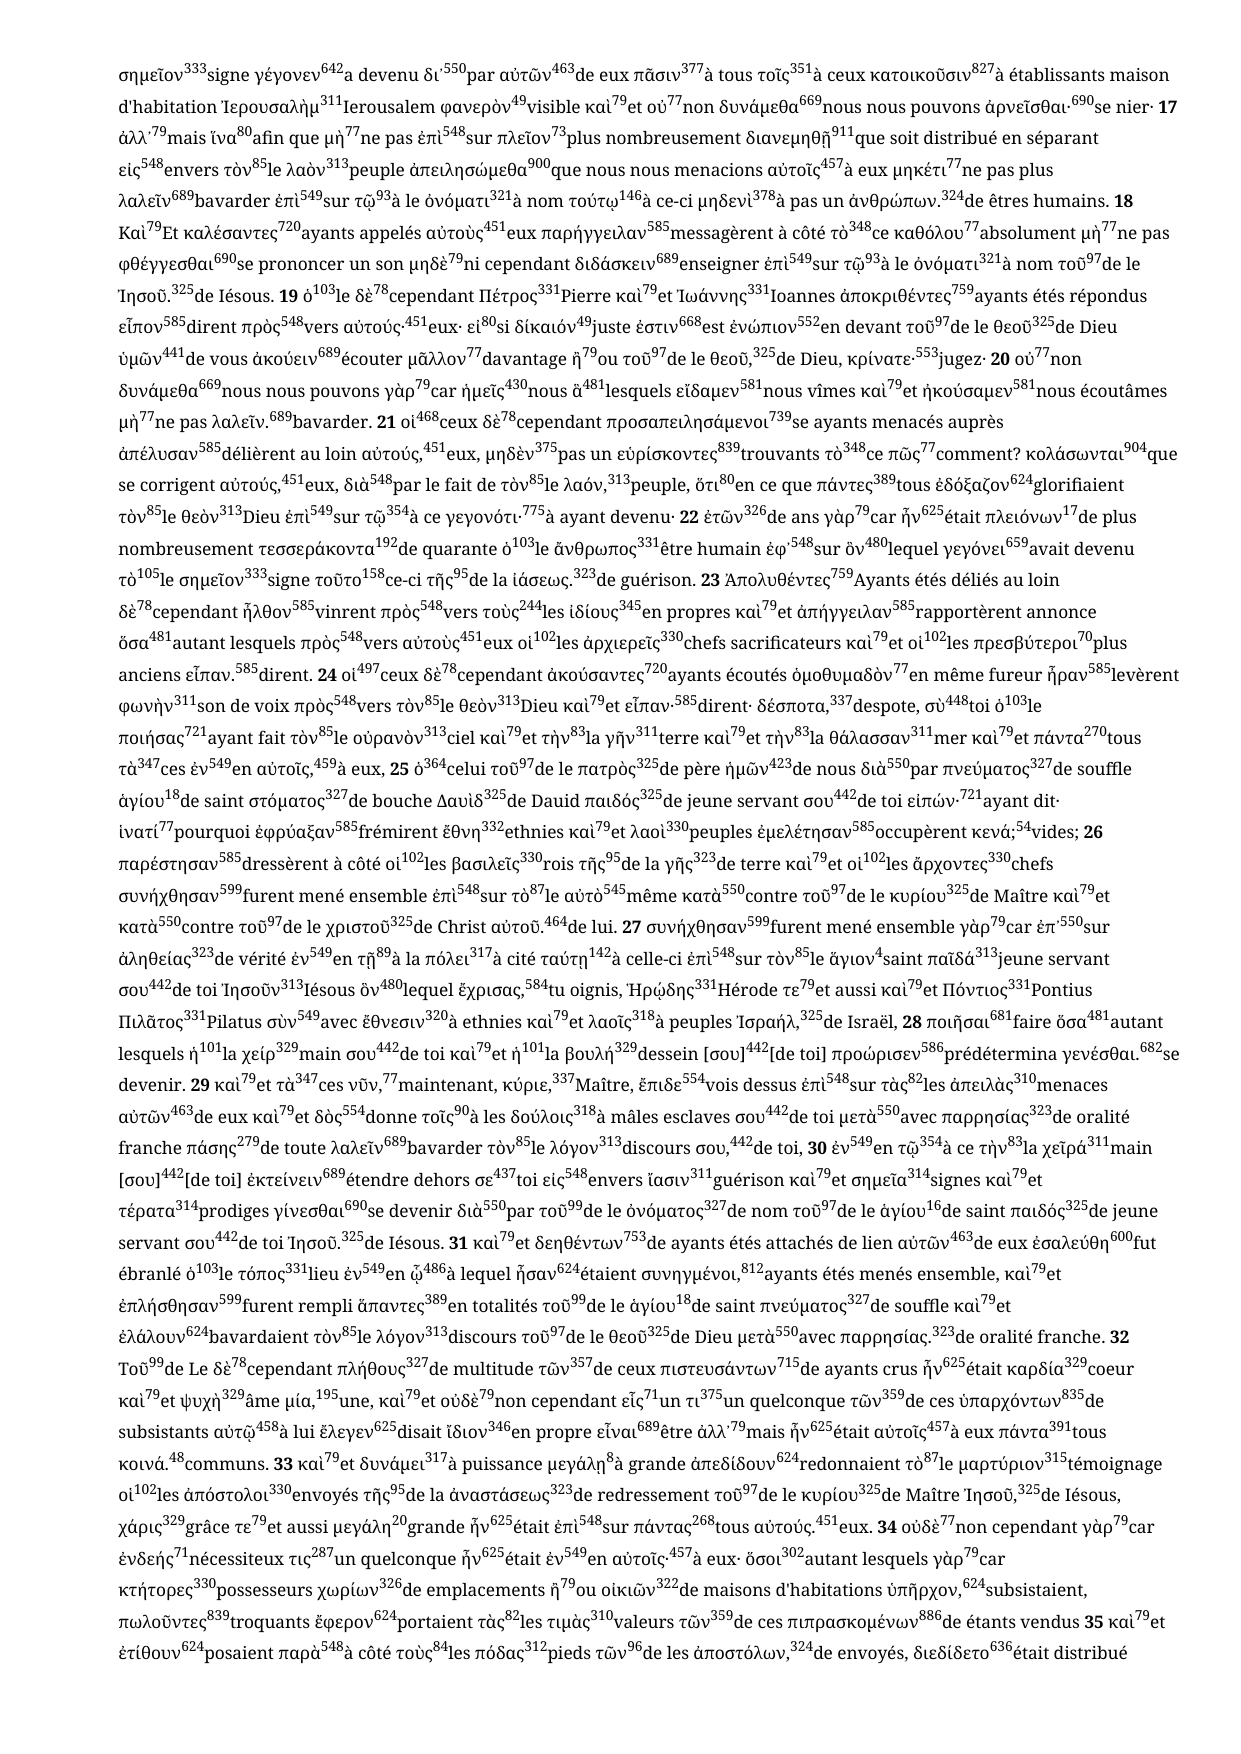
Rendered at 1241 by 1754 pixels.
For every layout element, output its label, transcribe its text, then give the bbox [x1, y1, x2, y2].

text 1 Λαλούντων833de Bavardants δὲ78cependant αὐτῶν463de eux πρὸς548vers τὸν85le λαὸν313peuple ἐπέστησαν585présentèrent αὐτοῖς457à eux οἱ102les ἱερεῖς330sacrificateurs καὶ79et ὁ103le στρατηγὸς331stratège τοῦ99de le ἱεροῦ327de sanctuaire καὶ79et οἱ102les Σαδδουκαῖοι,330Sadducéens, 2 διαπονούμενοι866se peinants au travers διὰ548par le fait de τὸ348ce διδάσκειν689enseigner αὐτοὺς451eux τὸν85le λαὸν313peuple καὶ79et καταγγέλλειν689annoncer de haut en bas ἐν549en τῷ91à le Ἰησοῦ319à Iésous τὴν83la ἀνάστασιν311redressement τὴν478celle ἐκ550hors νεκρῶν,64de morts, 3 καὶ79et ἐπέβαλον585surjetèrent αὐτοῖς457à eux τὰς242les χεῖρας310mains καὶ79et ἔθεντο591se posèrent εἰς548envers τήρησιν311garde εἰς548envers τὴν344celle αὔριον·77demain· ἦν625était γὰρ79car ἑσπέρα329soirée ἤδη.77déjà. 4 πολλοὶ389nombreux δὲ78cependant τῶν357de ceux ἀκουσάντων715de ayants écoutés τὸν85le λόγον313discours ἐπίστευσαν585crurent καὶ79et ἐγενήθη600fut devenu [ὁ]364[celui] ἀριθμὸς331nombre τῶν96de les ἀνδρῶν324de hommes [ὡς]80[comme] χιλιάδες328milliers πέντε.194cinq. 5 Ἐγένετο592Se devint δὲ78cependant ἐπὶ548sur τὴν344celle αὔριον77demain συναχθῆναι683être mené ensemble αὐτῶν463de eux τοὺς84les ἄρχοντας312chefs καὶ79et τοὺς84les πρεσβυτέρους52plus anciens καὶ79et τοὺς84les γραμματεῖς312lettrés ἐν549en Ἰερουσαλήμ,317à Ierousalem, 6 καὶ79et Ἅννας331Anna ὁ103le ἀρχιερεὺς331chef sacrificateur καὶ79et Καϊάφας331Kaiapha καὶ79et Ἰωάννης331Ioannes καὶ79et Ἀλέξανδρος331Alexandre καὶ79et ὅσοι497autant lesquels ἦσαν624étaient ἐκ550hors γένους327de genre ἀρχιερατικοῦ,18de chef sacrifique, 7 καὶ79et στήσαντες720ayants dressés αὐτοὺς451eux ἐν549en τῷ93à le μέσῳ61à au milieu ἐπυνθάνοντο·630se enquéraient· ἐν549en ποίᾳ164à quelle δυνάμει317à puissance ἢ79ou ἐν549en ποίῳ167à quel ὀνόματι321à nom ἐποιήσατε583vous fîtes τοῦτο348ce-ci ὑμεῖς;447vous; 8 Τότε77Alors Πέτρος331Pierre πλησθεὶς760ayant été rempli πνεύματος327de souffle ἁγίου18de saint εἶπεν586dit πρὸς548vers αὐτούς·451eux· ἄρχοντες336chefs τοῦ97de le λαοῦ325de peuple καὶ79et πρεσβύτεροι,75plus anciens, 9 εἰ80si ἡμεῖς430nous σήμερον77aujourd'hui ἀνακρινόμεθα675nous sommes jugés de bas en haut ἐπὶ549sur εὐεργεσίᾳ317à travaillance au bien ἀνθρώπου325de être humain ἀσθενοῦς16de infirme ἐν549en τίνι402à quel οὗτος364celui-ci σέσωται,654a été sauvé, 10 γνωστὸν49connu ἔστω572soit πᾶσιν377à tous ὑμῖν438à vous καὶ79et παντὶ275à tout τῷ91à le λαῷ319à peuple Ἰσραὴλ325de Israël ὅτι80en ce que ἐν549en τῷ93à le ὀνόματι321à nom Ἰησοῦ325de Iésous Χριστοῦ325de Christ τοῦ97de le Ναζωραίου325de Nazoréen ὃν480lequel ὑμεῖς447vous ἐσταυρώσατε,583vous crucifiâtes, ὃν480lequel ὁ103le θεὸς331Dieu ἤγειρεν586éveilla ἐκ550hors νεκρῶν,64de morts, ἐν549en τούτῳ354à ce-ci οὗτος364celui-ci παρέστηκεν642a dressé à côté ἐνώπιον552en devant ὑμῶν441de vous ὑγιής.71sain. 11 οὗτός364celui-ci ἐστιν668est ὁ103le λίθος,331pierre, ὁ364celui ἐξουθενηθεὶς760ayant été exclu comme rien ὑφ᾽550sous ὑμῶν441de vous τῶν96de les οἰκοδόμων,324de édificateurs de maisons, ὁ498celui γενόμενος740se ayant devenu εἰς548envers κεφαλὴν311tête γωνίας.323de coin. 12 καὶ79et οὐκ77non ἔστιν668est ἐν549en ἄλλῳ378à autre οὐδενὶ275à aucun ἡ101la σωτηρία,329sauvetage, οὐδὲ77non cependant γὰρ79car ὄνομά333nom ἐστιν668est ἕτερον134autre-différent ὑπὸ548sous τὸν85le οὐρανὸν313ciel τὸ366ce δεδομένον815ayant été donné ἐν549en ἀνθρώποις318à êtres humains ἐν549en ᾧ488à lequel δεῖ668attache de lien σωθῆναι683être sauvé ἡμᾶς.416nous. 13 Θεωροῦντες839Observants δὲ78cependant τὴν83la τοῦ97de le Πέτρου325de Pierre παρρησίαν311oralité franche καὶ79et Ἰωάννου325de Ioannes καὶ79et καταλαβόμενοι739se ayants pris de haut en bas ὅτι80en ce que ἄνθρωποι330êtres humains ἀγράμματοί21illettrés εἰσιν667sont καὶ79et ἰδιῶται,330idiots, ἐθαύμαζον624étonnaient ἐπεγίνωσκόν624reconnaissaient τε79et aussi αὐτοὺς451eux ὅτι80en ce que σὺν549avec τῷ91à le Ἰησοῦ319à Iésous ἦσαν,624étaient, 14 τόν85le τε79et aussi ἄνθρωπον313être humain βλέποντες839regardants σὺν549avec αὐτοῖς457à eux ἑστῶτα770ayant dressé τὸν346celui τεθεραπευμένον796ayant été soigné οὐδὲν375aucun εἶχον624avaient ἀντειπεῖν.681contredire. 15 κελεύσαντες720ayants ordonnés δὲ78cependant αὐτοὺς451eux ἔξω552au-dehors τοῦ99de le συνεδρίου327de sanhédrin ἀπελθεῖν681éloigner συνέβαλλον624jetaient ensemble πρὸς548vers ἀλλήλους501les uns les autres 16 λέγοντες·839disants· τί399quel ποιήσωμεν894que nous fassions τοῖς90à les ἀνθρώποις318à êtres humains τούτοις;143à ceux-ci; ὅτι80en ce que μὲν77certes γὰρ79car γνωστὸν24connu σημεῖον333signe γέγονεν642a devenu δι᾽550par αὐτῶν463de eux πᾶσιν377à tous τοῖς351à ceux κατοικοῦσιν827à établissants maison d'habitation Ἰερουσαλὴμ311Ierousalem φανερὸν49visible καὶ79et οὐ77non δυνάμεθα669nous nous pouvons ἀρνεῖσθαι·690se nier· 17 ἀλλ᾽79mais ἵνα80afin que μὴ77ne pas ἐπὶ548sur πλεῖον73plus nombreusement διανεμηθῇ911que soit distribué en séparant εἰς548envers τὸν85le λαὸν313peuple ἀπειλησώμεθα900que nous nous menacions αὐτοῖς457à eux μηκέτι77ne pas plus λαλεῖν689bavarder ἐπὶ549sur τῷ93à le ὀνόματι321à nom τούτῳ146à ce-ci μηδενὶ378à pas un ἀνθρώπων.324de êtres humains. 18 Καὶ79Et καλέσαντες720ayants appelés αὐτοὺς451eux παρήγγειλαν585messagèrent à côté τὸ348ce καθόλου77absolument μὴ77ne pas φθέγγεσθαι690se prononcer un son μηδὲ79ni cependant διδάσκειν689enseigner ἐπὶ549sur τῷ93à le ὀνόματι321à nom τοῦ97de le Ἰησοῦ.325de Iésous. 19 ὁ103le δὲ78cependant Πέτρος331Pierre καὶ79et Ἰωάννης331Ioannes ἀποκριθέντες759ayants étés répondus εἶπον585dirent πρὸς548vers αὐτούς·451eux· εἰ80si δίκαιόν49juste ἐστιν668est ἐνώπιον552en devant τοῦ97de le θεοῦ325de Dieu ὑμῶν441de vous ἀκούειν689écouter μᾶλλον77davantage ἢ79ou τοῦ97de le θεοῦ,325de Dieu, κρίνατε·553jugez· 20 οὐ77non δυνάμεθα669nous nous pouvons γὰρ79car ἡμεῖς430nous ἃ481lesquels εἴδαμεν581nous vîmes καὶ79et ἠκούσαμεν581nous écoutâmes μὴ77ne pas λαλεῖν.689bavarder. 21 οἱ468ceux δὲ78cependant προσαπειλησάμενοι739se ayants menacés auprès ἀπέλυσαν585délièrent au loin αὐτούς,451eux, μηδὲν375pas un εὑρίσκοντες839trouvants τὸ348ce πῶς77comment? κολάσωνται904que se corrigent αὐτούς,451eux, διὰ548par le fait de τὸν85le λαόν,313peuple, ὅτι80en ce que πάντες389tous ἐδόξαζον624glorifiaient τὸν85le θεὸν313Dieu ἐπὶ549sur τῷ354à ce γεγονότι·775à ayant devenu· 22 ἐτῶν326de ans γὰρ79car ἦν625était πλειόνων17de plus nombreusement τεσσεράκοντα192de quarante ὁ103le ἄνθρωπος331être humain ἐφ᾽548sur ὃν480lequel γεγόνει659avait devenu τὸ105le σημεῖον333signe τοῦτο158ce-ci τῆς95de la ἰάσεως.323de guérison. 23 Ἀπολυθέντες759Ayants étés déliés au loin δὲ78cependant ἦλθον585vinrent πρὸς548vers τοὺς244les ἰδίους345en propres καὶ79et ἀπήγγειλαν585rapportèrent annonce ὅσα481autant lesquels πρὸς548vers αὐτοὺς451eux οἱ102les ἀρχιερεῖς330chefs sacrificateurs καὶ79et οἱ102les πρεσβύτεροι70plus anciens εἶπαν.585dirent. 24 οἱ497ceux δὲ78cependant ἀκούσαντες720ayants écoutés ὁμοθυμαδὸν77en même fureur ἦραν585levèrent φωνὴν311son de voix πρὸς548vers τὸν85le θεὸν313Dieu καὶ79et εἶπαν·585dirent· δέσποτα,337despote, σὺ448toi ὁ103le ποιήσας721ayant fait τὸν85le οὐρανὸν313ciel καὶ79et τὴν83la γῆν311terre καὶ79et τὴν83la θάλασσαν311mer καὶ79et πάντα270tous τὰ347ces ἐν549en αὐτοῖς,459à eux, 25 ὁ364celui τοῦ97de le πατρὸς325de père ἡμῶν423de nous διὰ550par πνεύματος327de souffle ἁγίου18de saint στόματος327de bouche Δαυὶδ325de Dauid παιδός325de jeune servant σου442de toi εἰπών·721ayant dit· ἱνατί77pourquoi ἐφρύαξαν585frémirent ἔθνη332ethnies καὶ79et λαοὶ330peuples ἐμελέτησαν585occupèrent κενά;54vides; 26 παρέστησαν585dressèrent à côté οἱ102les βασιλεῖς330rois τῆς95de la γῆς323de terre καὶ79et οἱ102les ἄρχοντες330chefs συνήχθησαν599furent mené ensemble ἐπὶ548sur τὸ87le αὐτὸ545même κατὰ550contre τοῦ97de le κυρίου325de Maître καὶ79et κατὰ550contre τοῦ97de le χριστοῦ325de Christ αὐτοῦ.464de lui. 27 συνήχθησαν599furent mené ensemble γὰρ79car ἐπ᾽550sur ἀληθείας323de vérité ἐν549en τῇ89à la πόλει317à cité ταύτῃ142à celle-ci ἐπὶ548sur τὸν85le ἅγιον4saint παῖδά313jeune servant σου442de toi Ἰησοῦν313Iésous ὃν480lequel ἔχρισας,584tu oignis, Ἡρῴδης331Hérode τε79et aussi καὶ79et Πόντιος331Pontius Πιλᾶτος331Pilatus σὺν549avec ἔθνεσιν320à ethnies καὶ79et λαοῖς318à peuples Ἰσραήλ,325de Israël, 28 ποιῆσαι681faire ὅσα481autant lesquels ἡ101la χείρ329main σου442de toi καὶ79et ἡ101la βουλή329dessein [σου]442[de toi] προώρισεν586prédétermina γενέσθαι.682se devenir. 29 καὶ79et τὰ347ces νῦν,77maintenant, κύριε,337Maître, ἔπιδε554vois dessus ἐπὶ548sur τὰς82les ἀπειλὰς310menaces αὐτῶν463de eux καὶ79et δὸς554donne τοῖς90à les δούλοις318à mâles esclaves σου442de toi μετὰ550avec παρρησίας323de oralité franche πάσης279de toute λαλεῖν689bavarder τὸν85le λόγον313discours σου,442de toi, 30 ἐν549en τῷ354à ce τὴν83la χεῖρά311main [σου]442[de toi] ἐκτείνειν689étendre dehors σε437toi εἰς548envers ἴασιν311guérison καὶ79et σημεῖα314signes καὶ79et τέρατα314prodiges γίνεσθαι690se devenir διὰ550par τοῦ99de le ὀνόματος327de nom τοῦ97de le ἁγίου16de saint παιδός325de jeune servant σου442de toi Ἰησοῦ.325de Iésous. 31 καὶ79et δεηθέντων753de ayants étés attachés de lien αὐτῶν463de eux ἐσαλεύθη600fut ébranlé ὁ103le τόπος331lieu ἐν549en ᾧ486à lequel ἦσαν624étaient συνηγμένοι,812ayants étés menés ensemble, καὶ79et ἐπλήσθησαν599furent rempli ἅπαντες389en totalités τοῦ99de le ἁγίου18de saint πνεύματος327de souffle καὶ79et ἐλάλουν624bavardaient τὸν85le λόγον313discours τοῦ97de le θεοῦ325de Dieu μετὰ550avec παρρησίας.323de oralité franche. 32 Τοῦ99de Le δὲ78cependant πλήθους327de multitude τῶν357de ceux πιστευσάντων715de ayants crus ἦν625était καρδία329coeur καὶ79et ψυχὴ329âme μία,195une, καὶ79et οὐδὲ79non cependant εἷς71un τι375un quelconque τῶν359de ces ὑπαρχόντων835de subsistants αὐτῷ458à lui ἔλεγεν625disait ἴδιον346en propre εἶναι689être ἀλλ᾽79mais ἦν625était αὐτοῖς457à eux πάντα391tous κοινά.48communs. 33 καὶ79et δυνάμει317à puissance μεγάλῃ8à grande ἀπεδίδουν624redonnaient τὸ87le μαρτύριον315témoignage οἱ102les ἀπόστολοι330envoyés τῆς95de la ἀναστάσεως323de redressement τοῦ97de le κυρίου325de Maître Ἰησοῦ,325de Iésous, χάρις329grâce τε79et aussi μεγάλη20grande ἦν625était ἐπὶ548sur πάντας268tous αὐτούς.451eux. 34 οὐδὲ77non cependant γὰρ79car ἐνδεής71nécessiteux τις287un quelconque ἦν625était ἐν549en αὐτοῖς·457à eux· ὅσοι302autant lesquels γὰρ79car κτήτορες330possesseurs χωρίων326de emplacements ἢ79ou οἰκιῶν322de maisons d'habitations ὑπῆρχον,624subsistaient, πωλοῦντες839troquants ἔφερον624portaient τὰς82les τιμὰς310valeurs τῶν359de ces πιπρασκομένων886de étants vendus 35 καὶ79et ἐτίθουν624posaient παρὰ548à côté τοὺς84les πόδας312pieds τῶν96de les ἀποστόλων,324de envoyés, διεδίδετο636était distribué δὲ78cependant ἑκάστῳ378à chacun καθότι77de haut en bas en ce que ἄν340le cas échéant τις390un quelconque χρείαν311besoin εἶχεν.625avait. 36 Ἰωσὴφ331Ioseph δὲ78cependant ὁ364celui ἐπικληθεὶς760ayant été surnommé Βαρναβᾶς331Bar-Nabas ἀπὸ550au loin τῶν96de les ἀποστόλων,324de envoyés, ὅ500lequel ἐστιν668est μεθερμηνευόμενον893étant traduit υἱὸς331fils παρακλήσεως,323de appel à côté, Λευίτης,331Lévite, Κύπριος331Chypriote τῷ93à le γένει,321à genre, 37 ὑπάρχοντος834de subsistant αὐτῷ458à lui ἀγροῦ325de champ πωλήσας721ayant troqué ἤνεγκεν586porta τὸ87le χρῆμα315chose de besoin καὶ79et ἔθηκεν586posa παρὰ548à côté τοὺς84les πόδας312pieds τῶν96de les ἀποστόλων.324de envoyés. [118, 59, 1181, 1665]
